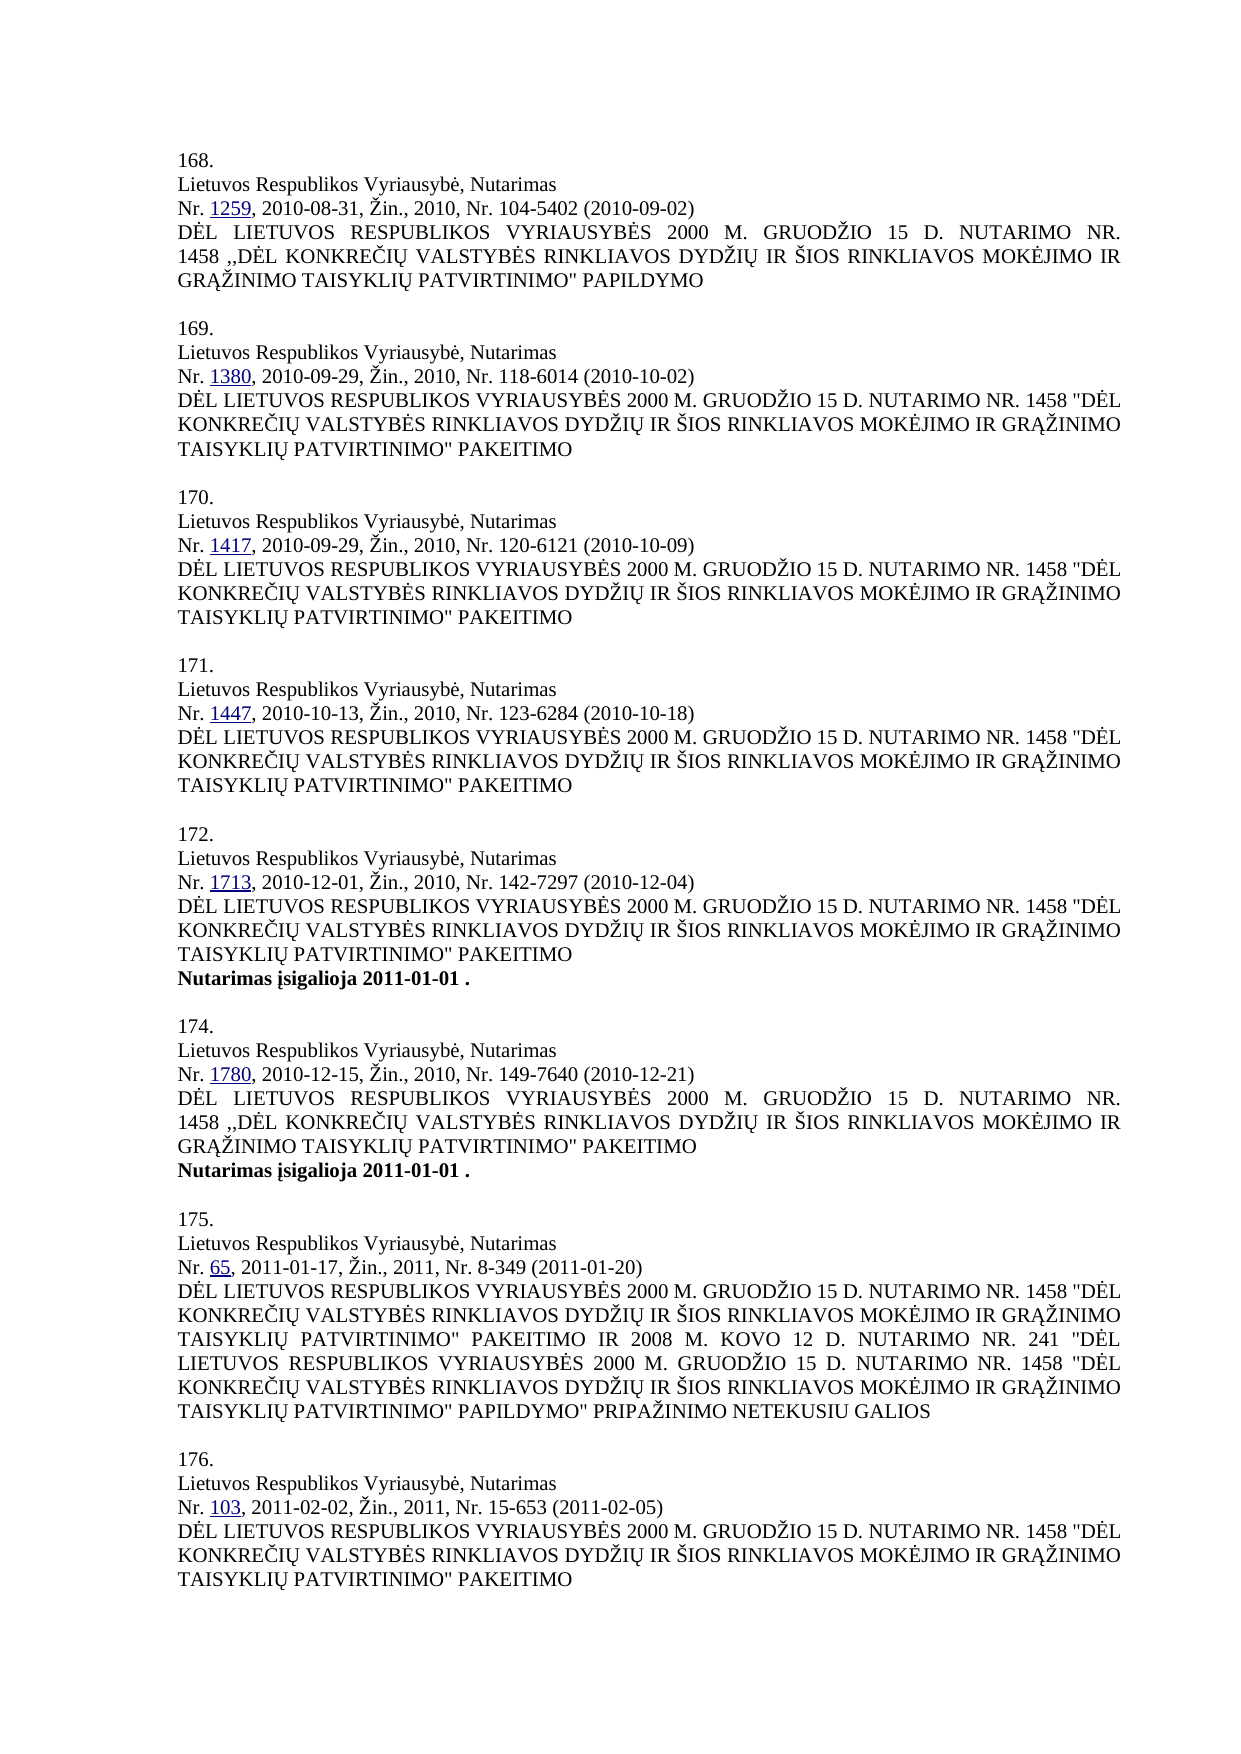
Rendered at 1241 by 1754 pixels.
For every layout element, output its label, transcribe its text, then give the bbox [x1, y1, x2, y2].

text 172. [177, 821, 1122, 846]
text Nr. 1713, 2010-12-01, Žin., 2010, Nr. 142-7297 (2010-12-04) [177, 869, 1122, 894]
text DĖL LIETUVOS RESPUBLIKOS VYRIAUSYBĖS 2000 M. GRUODŽIO 15 D. NUTARIMO NR. 1458 "DĖL KONKREČIŲ VALSTYBĖS RINKLIAVOS DYDŽIŲ IR ŠIOS RINKLIAVOS MOKĖJIMO IR GRĄŽINIMO TAISYKLIŲ PATVIRTINIMO" PAKEITIMO [177, 894, 1122, 966]
text DĖL LIETUVOS RESPUBLIKOS VYRIAUSYBĖS 2000 M. GRUODŽIO 15 D. NUTARIMO NR. 1458 "DĖL KONKREČIŲ VALSTYBĖS RINKLIAVOS DYDŽIŲ IR ŠIOS RINKLIAVOS MOKĖJIMO IR GRĄŽINIMO TAISYKLIŲ PATVIRTINIMO" PAKEITIMO IR 2008 M. KOVO 12 D. NUTARIMO NR. 241 "DĖL LIETUVOS RESPUBLIKOS VYRIAUSYBĖS 2000 M. GRUODŽIO 15 D. NUTARIMO NR. 1458 "DĖL KONKREČIŲ VALSTYBĖS RINKLIAVOS DYDŽIŲ IR ŠIOS RINKLIAVOS MOKĖJIMO IR GRĄŽINIMO TAISYKLIŲ PATVIRTINIMO" PAPILDYMO" PRIPAŽINIMO NETEKUSIU GALIOS [177, 1279, 1122, 1423]
text Lietuvos Respublikos Vyriausybė, Nutarimas [177, 172, 1122, 196]
text Lietuvos Respublikos Vyriausybė, Nutarimas [177, 1231, 1122, 1254]
text Lietuvos Respublikos Vyriausybė, Nutarimas [177, 846, 1122, 869]
text Nutarimas įsigalioja 2011-01-01 . [177, 1158, 1122, 1182]
text 175. [177, 1206, 1122, 1231]
text Nr. 1259, 2010-08-31, Žin., 2010, Nr. 104-5402 (2010-09-02) [177, 196, 1122, 220]
text Lietuvos Respublikos Vyriausybė, Nutarimas [177, 1038, 1122, 1062]
text 168. [177, 148, 1122, 172]
text Lietuvos Respublikos Vyriausybė, Nutarimas [177, 677, 1122, 701]
text Nr. 1780, 2010-12-15, Žin., 2010, Nr. 149-7640 (2010-12-21) [177, 1062, 1122, 1086]
text Nr. 65, 2011-01-17, Žin., 2011, Nr. 8-349 (2011-01-20) [177, 1254, 1122, 1279]
text DĖL LIETUVOS RESPUBLIKOS VYRIAUSYBĖS 2000 M. GRUODŽIO 15 D. NUTARIMO NR. 1458 "DĖL KONKREČIŲ VALSTYBĖS RINKLIAVOS DYDŽIŲ IR ŠIOS RINKLIAVOS MOKĖJIMO IR GRĄŽINIMO TAISYKLIŲ PATVIRTINIMO" PAKEITIMO [177, 388, 1122, 461]
text DĖL LIETUVOS RESPUBLIKOS VYRIAUSYBĖS 2000 M. GRUODŽIO 15 D. NUTARIMO NR. 1458 ,,DĖL KONKREČIŲ VALSTYBĖS RINKLIAVOS DYDŽIŲ IR ŠIOS RINKLIAVOS MOKĖJIMO IR GRĄŽINIMO TAISYKLIŲ PATVIRTINIMO" PAPILDYMO [177, 220, 1122, 292]
text Nr. 1380, 2010-09-29, Žin., 2010, Nr. 118-6014 (2010-10-02) [177, 364, 1122, 388]
text Lietuvos Respublikos Vyriausybė, Nutarimas [177, 340, 1122, 364]
text Nutarimas įsigalioja 2011-01-01 . [177, 966, 1122, 990]
text Nr. 103, 2011-02-02, Žin., 2011, Nr. 15-653 (2011-02-05) [177, 1495, 1122, 1519]
text 171. [177, 653, 1122, 677]
text DĖL LIETUVOS RESPUBLIKOS VYRIAUSYBĖS 2000 M. GRUODŽIO 15 D. NUTARIMO NR. 1458 "DĖL KONKREČIŲ VALSTYBĖS RINKLIAVOS DYDŽIŲ IR ŠIOS RINKLIAVOS MOKĖJIMO IR GRĄŽINIMO TAISYKLIŲ PATVIRTINIMO" PAKEITIMO [177, 1519, 1122, 1591]
text Nr. 1447, 2010-10-13, Žin., 2010, Nr. 123-6284 (2010-10-18) [177, 701, 1122, 725]
text Lietuvos Respublikos Vyriausybė, Nutarimas [177, 1471, 1122, 1495]
text DĖL LIETUVOS RESPUBLIKOS VYRIAUSYBĖS 2000 M. GRUODŽIO 15 D. NUTARIMO NR. 1458 "DĖL KONKREČIŲ VALSTYBĖS RINKLIAVOS DYDŽIŲ IR ŠIOS RINKLIAVOS MOKĖJIMO IR GRĄŽINIMO TAISYKLIŲ PATVIRTINIMO" PAKEITIMO [177, 557, 1122, 629]
text Nr. 1417, 2010-09-29, Žin., 2010, Nr. 120-6121 (2010-10-09) [177, 533, 1122, 557]
text 174. [177, 1014, 1122, 1038]
text Lietuvos Respublikos Vyriausybė, Nutarimas [177, 509, 1122, 533]
text 170. [177, 484, 1122, 509]
text 169. [177, 316, 1122, 340]
text 176. [177, 1447, 1122, 1471]
text DĖL LIETUVOS RESPUBLIKOS VYRIAUSYBĖS 2000 M. GRUODŽIO 15 D. NUTARIMO NR. 1458 ,,DĖL KONKREČIŲ VALSTYBĖS RINKLIAVOS DYDŽIŲ IR ŠIOS RINKLIAVOS MOKĖJIMO IR GRĄŽINIMO TAISYKLIŲ PATVIRTINIMO" PAKEITIMO [177, 1086, 1122, 1158]
text DĖL LIETUVOS RESPUBLIKOS VYRIAUSYBĖS 2000 M. GRUODŽIO 15 D. NUTARIMO NR. 1458 "DĖL KONKREČIŲ VALSTYBĖS RINKLIAVOS DYDŽIŲ IR ŠIOS RINKLIAVOS MOKĖJIMO IR GRĄŽINIMO TAISYKLIŲ PATVIRTINIMO" PAKEITIMO [177, 725, 1122, 797]
